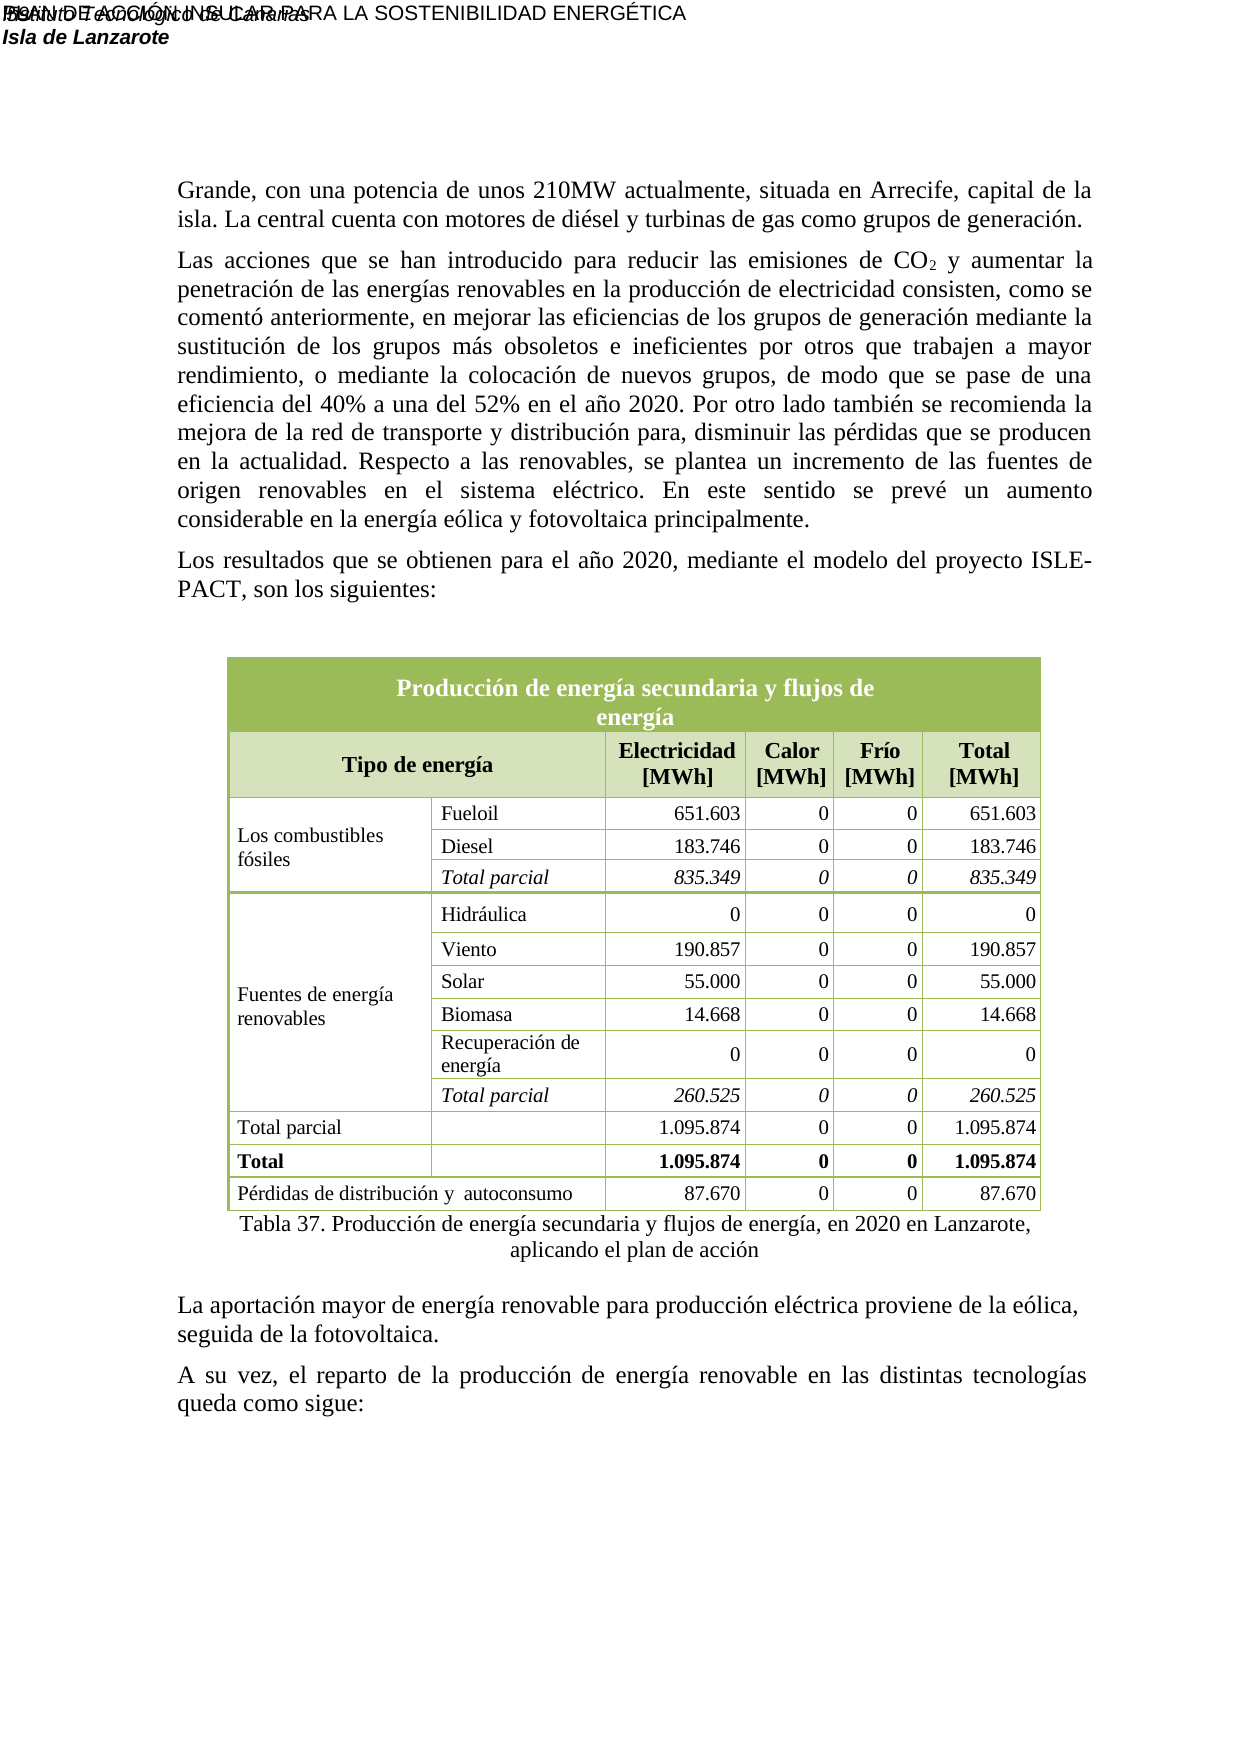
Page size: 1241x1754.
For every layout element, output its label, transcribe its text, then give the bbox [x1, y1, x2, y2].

table_cell 1.095.874 [923, 1145, 1040, 1176]
table_cell 14.668 [923, 999, 1040, 1030]
text Tabla 37. Producción de energía secundaria y flujos de energía, en 2020 en Lanzarote, aplicando el plan de acción [239, 1211, 1099, 1262]
text Los resultados que se obtienen para el año 2020, mediante el modelo del proyecto ISLE- PACT, son los siguientes: [177, 545, 1093, 603]
table_cell Hidráulica [432, 894, 605, 932]
table_cell 1.095.874 [606, 1145, 745, 1176]
table_cell Total parcial [432, 1079, 605, 1111]
text A su vez, el reparto de la producción de energía renovable en las distintas tecnologías queda como sigue: [177, 1361, 1099, 1417]
table_cell 87.670 [606, 1178, 745, 1209]
table_cell 835.349 [923, 860, 1040, 891]
table_cell 0 [746, 860, 833, 891]
table_cell 651.603 [923, 798, 1040, 828]
table_cell 55.000 [923, 966, 1040, 997]
table_cell 0 [834, 1112, 922, 1143]
text Grande, con una potencia de unos 210MW actualmente, situada en Arrecife, capital de la isla. La central cuenta con motores de diésel y turbinas de gas como grupos de generación. [177, 176, 1093, 233]
table_cell 0 [834, 966, 922, 997]
table_cell 0 [746, 894, 833, 932]
table_cell 0 [834, 798, 922, 828]
table_cell Recuperación de energía [432, 1031, 605, 1078]
table_cell 1.095.874 [606, 1112, 745, 1143]
table_cell 0 [834, 830, 922, 859]
table_cell 0 [746, 798, 833, 828]
table_cell Diesel [432, 830, 605, 859]
table_cell [432, 1112, 605, 1143]
table_cell 0 [923, 894, 1040, 932]
table_cell [432, 1145, 605, 1176]
table_cell 55.000 [606, 966, 745, 997]
table_cell 0 [834, 1079, 922, 1111]
table_cell 0 [923, 1031, 1040, 1078]
table_cell Fueloil [432, 798, 605, 828]
table_cell Total parcial [230, 1112, 431, 1143]
table_header Producción de energía secundaria y flujos de energía [230, 658, 1040, 731]
table_cell 0 [834, 1145, 922, 1176]
table_cell 0 [834, 1031, 922, 1078]
table_cell Calor [MWh] [746, 732, 833, 797]
table_cell Solar [432, 966, 605, 997]
table_cell 183.746 [923, 830, 1040, 859]
table_cell 0 [606, 1031, 745, 1078]
table_cell 651.603 [606, 798, 745, 828]
table_cell 87.670 [923, 1178, 1040, 1209]
table_cell 0 [834, 933, 922, 964]
table_cell 190.857 [606, 933, 745, 964]
table_cell 0 [606, 894, 745, 932]
table_cell Tipo de energía [230, 732, 605, 797]
text Las acciones que se han introducido para reducir las emisiones de CO2 y aumentar la penetración de las energías renovables en la producción de electricidad consisten, como se comentó anteriormente, en mejorar las eficiencias de los grupos de generación mediante la sustitución de los grupos más obsoletos e ineficientes por otros que trabajen a mayor rendimiento, o mediante la colocación de nuevos grupos, de modo que se pase de una eficiencia del 40% a una del 52% en el año 2020. Por otro lado también se recomienda la mejora de la red de transporte y distribución para, disminuir las pérdidas que se producen en la actualidad. Respecto a las renovables, se plantea un incremento de las fuentes de origen renovables en el sistema eléctrico. En este sentido se prevé un aumento considerable en la energía eólica y fotovoltaica principalmente. [177, 245, 1093, 532]
table_cell Electricidad [MWh] [606, 732, 745, 797]
table_cell 0 [746, 1145, 833, 1176]
table_cell 0 [746, 1079, 833, 1111]
text La aportación mayor de energía renovable para producción eléctrica proviene de la eólica, seguida de la fotovoltaica. [177, 1291, 1099, 1348]
table_cell 260.525 [923, 1079, 1040, 1111]
table_cell 0 [746, 830, 833, 859]
table_cell 0 [746, 933, 833, 964]
table_cell Pérdidas de distribución y autoconsumo [230, 1178, 605, 1209]
table_cell Total parcial [432, 860, 605, 891]
table_cell 260.525 [606, 1079, 745, 1111]
table_cell 14.668 [606, 999, 745, 1030]
table_cell 0 [746, 1112, 833, 1143]
table_cell Fuentes de energía renovables [230, 894, 431, 1111]
table_cell 0 [746, 1031, 833, 1078]
table_cell 0 [834, 894, 922, 932]
table_cell 0 [746, 1178, 833, 1209]
table_cell 0 [834, 860, 922, 891]
table_cell Viento [432, 933, 605, 964]
table_cell 835.349 [606, 860, 745, 891]
table_cell 183.746 [606, 830, 745, 859]
table_cell Frío [MWh] [834, 732, 922, 797]
table_cell 0 [746, 966, 833, 997]
table_cell Biomasa [432, 999, 605, 1030]
table_cell 0 [834, 1178, 922, 1209]
table_cell Los combustibles fósiles [230, 798, 431, 891]
table_cell Total [MWh] [923, 732, 1040, 797]
table_cell 0 [746, 999, 833, 1030]
table_cell 1.095.874 [923, 1112, 1040, 1143]
table_cell 0 [834, 999, 922, 1030]
table_cell 190.857 [923, 933, 1040, 964]
table_cell Total [230, 1145, 431, 1176]
